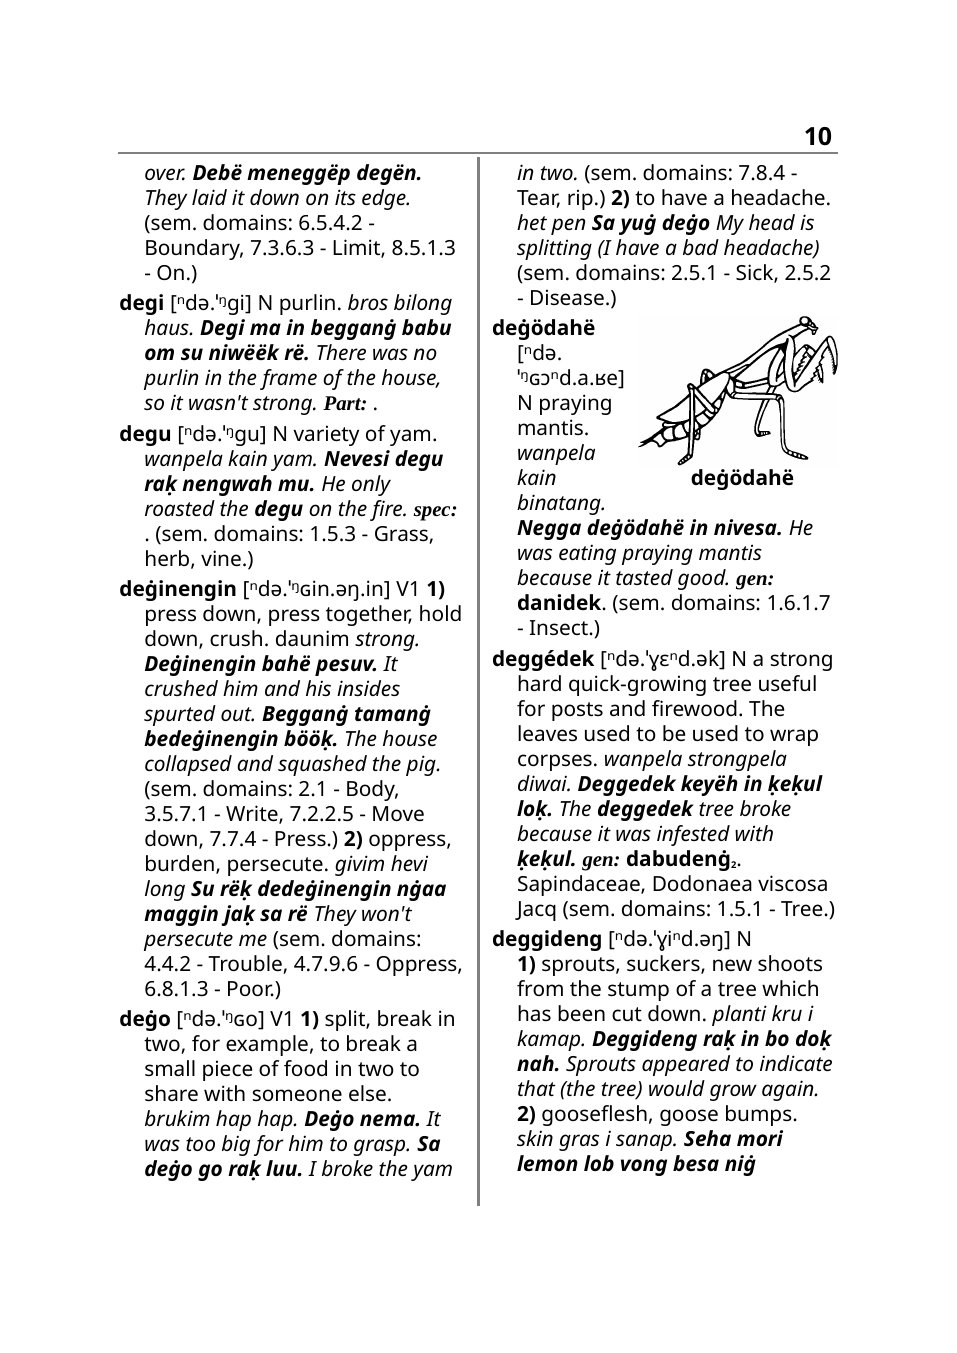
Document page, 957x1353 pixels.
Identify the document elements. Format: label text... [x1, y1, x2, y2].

text in two. (sem. domains: 7.8.4 - Tear, rip.) 2) to have a headache. het pen Sa yuġ deġo My head is splitting (I have a bad headache) (sem. domains: 2.5.1 - Sick, 2.5.2 - Disease.) [492, 159, 837, 313]
text over. Debë meneggëp degën. They laid it down on its edge. (sem. domains: 6.5.4.2 - Boundary, 7.3.6.3 - Limit, 8.5.1.3 - On.) [119, 159, 465, 288]
text deġödahë [ⁿdə.ˈᵑɢɔⁿd.a.ʁe] N praying mantis. wanpela kain binatang. Negga deġödahë in nivesa. He was eating praying mantis because it tasted good. gen: danidek. (sem. domains: 1.6.1.7 - Insect.) [492, 313, 837, 643]
text degi [ⁿdə.ˈᵑɡi] N purlin. bros bilong haus. Degi ma in begganġ babu om su niwëëk rë. There was no purlin in the frame of the house, so it wasn't strong. Part: . [119, 288, 465, 418]
text deggideng [ⁿdə.ˈɣiⁿd.əŋ] N 1) sprouts, suckers, new shoots from the stump of a tree which has been cut down. planti kru i kamap. Deggideng raḳ in bo doḳ nah. Sprouts appeared to indicate that (the tree) would grow again. 2) gooseflesh, goose bumps. skin gras i sanap. Seha mori lemon lob vong besa niġ [492, 923, 837, 1180]
text deġödahë [647, 466, 837, 495]
picture [637, 315, 839, 466]
text deġinengin [ⁿdə.ˈᵑɢin.əŋ.in] V1 1) press down, press together, hold down, crush. daunim strong. Deġinengin bahë pesuv. It crushed him and his insides spurted out. Begganġ tamanġ bedeġinengin bööḳ. The house collapsed and squashed the pig. (sem. domains: 2.1 - Body, 3.5.7.1 - Write, 7.2.2.5 - Move down, 7.7.4 - Press.) 2) oppress, burden, persecute. givim hevi long Su rëḳ dedeġinengin nġaa maggin jaḳ sa rë They won't persecute me (sem. domains: 4.4.2 - Trouble, 4.7.9.6 - Oppress, 6.8.1.3 - Poor.) [119, 573, 465, 1003]
text degu [ⁿdə.ˈᵑɡu] N variety of yam. wanpela kain yam. Nevesi degu raḳ nengwah mu. He only roasted the degu on the fire. spec: . (sem. domains: 1.5.3 - Grass, herb, vine.) [119, 418, 465, 573]
text deggédek [ⁿdə.ˈɣɛⁿd.ək] N a strong hard quick-growing tree useful for posts and firewood. The leaves used to be used to wrap corpses. wanpela strongpela diwai. Deggedek keyëh in ḳeḳul loḳ. The deggedek tree broke because it was infested with ḳeḳul. gen: dabudenġ2. Sapindaceae, Dodonaea viscosa Jacq (sem. domains: 1.5.1 - Tree.) [492, 643, 837, 923]
text deġo [ⁿdə.ˈᵑɢo] V1 1) split, break in two, for example, to break a small piece of food in two to share with someone else. brukim hap hap. Deġo nema. It was too big for him to grasp. Sa deġo go raḳ luu. I broke the yam [119, 1003, 465, 1186]
